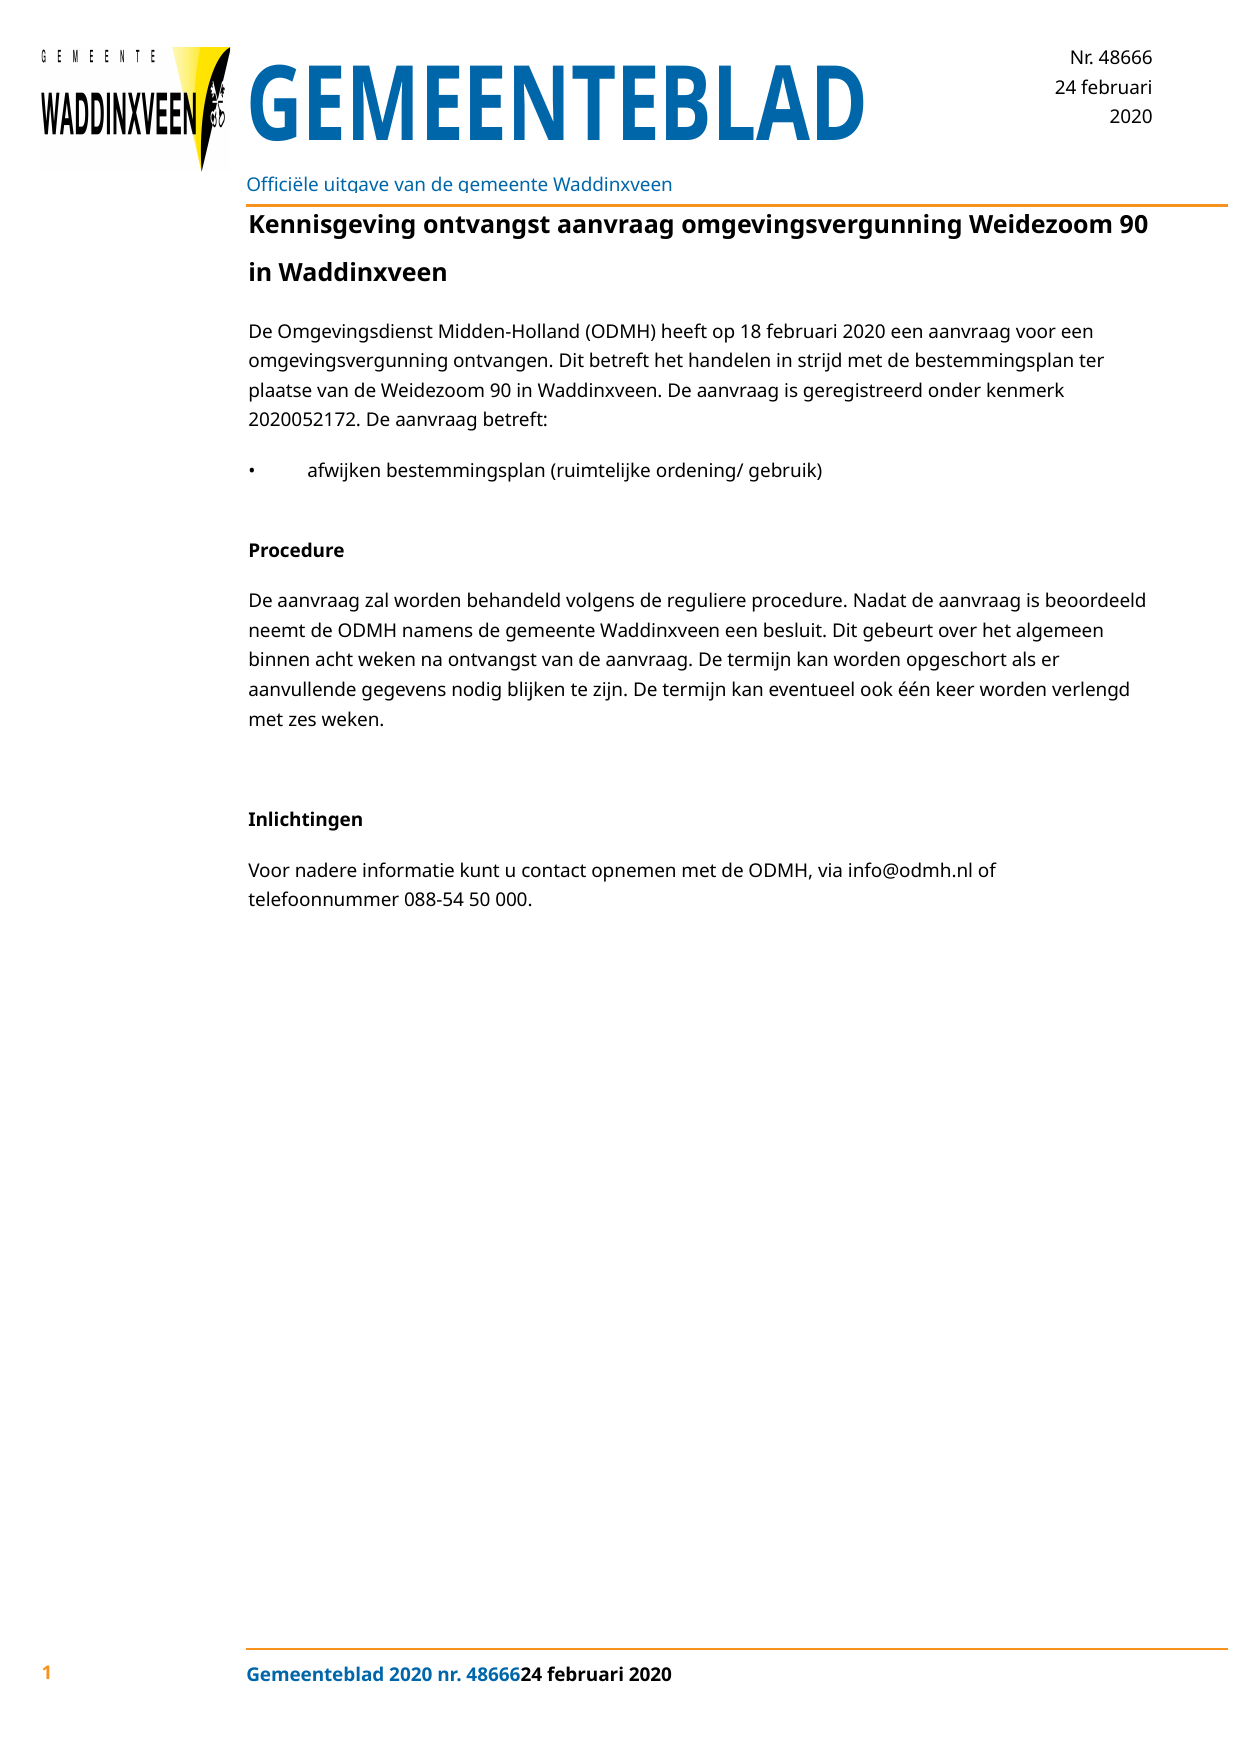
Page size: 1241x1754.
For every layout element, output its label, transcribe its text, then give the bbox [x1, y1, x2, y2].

text Inlichtingen [248, 807, 1152, 832]
picture [41, 47, 231, 172]
text Voor nadere informatie kunt u contact opnemen met de ODMH, via info@odmh.nl of telefoonnummer 088-54 50 000. [248, 857, 1152, 912]
list afwijken bestemmingsplan (ruimtelijke ordening/ gebruik) [248, 457, 1152, 483]
text Kennisgeving ontvangst aanvraag omgevingsvergunning Weidezoom 90 in Waddinxveen [248, 207, 1152, 288]
text De Omgevingsdienst Midden-Holland (ODMH) heeft op 18 februari 2020 een aanvraag voor een omgevingsvergunning ontvangen. Dit betreft het handelen in strijd met de bestemmingsplan ter plaatse van de Weidezoom 90 in Waddinxveen. De aanvraag is geregistreerd onder kenmerk 2020052172. De aanvraag betreft: [248, 318, 1152, 432]
text De aanvraag zal worden behandeld volgens de reguliere procedure. Nadat de aanvraag is beoordeeld neemt de ODMH namens de gemeente Waddinxveen een besluit. Dit gebeurt over het algemeen binnen acht weken na ontvangst van de aanvraag. De termijn kan worden opgeschort als er aanvullende gegevens nodig blijken te zijn. De termijn kan eventueel ook één keer worden verlengd met zes weken. [248, 587, 1152, 732]
text Procedure [248, 537, 1152, 563]
